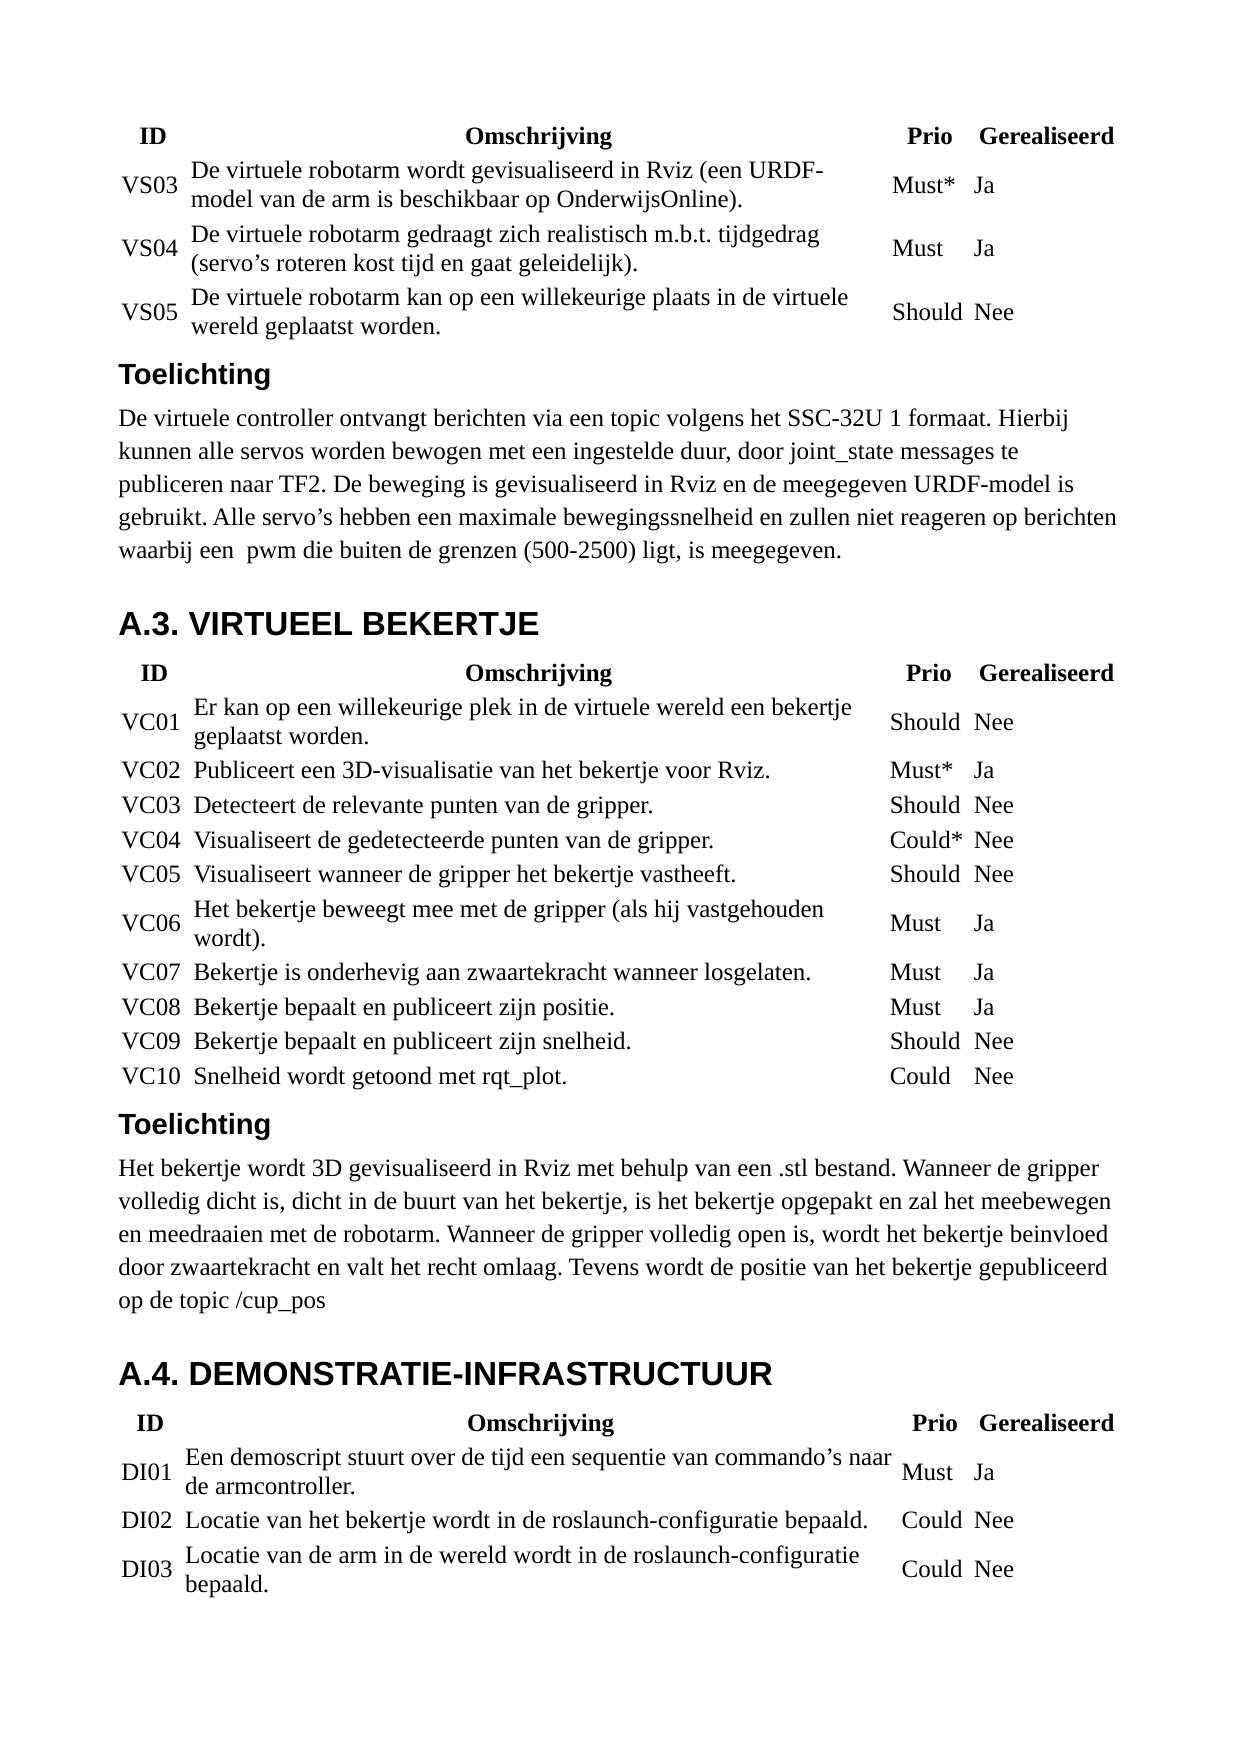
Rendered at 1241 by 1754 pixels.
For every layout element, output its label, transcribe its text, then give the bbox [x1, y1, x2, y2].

table_cell Nee [971, 1503, 1122, 1537]
table_cell Must [887, 891, 971, 954]
table_cell Ja [971, 989, 1122, 1023]
table_cell Locatie van het bekertje wordt in de roslaunch-configuratie bepaald. [182, 1503, 898, 1537]
table_cell DI02 [118, 1503, 182, 1537]
table_cell Should [887, 787, 971, 822]
table_cell Locatie van de arm in de wereld wordt in de roslaunch-configuratie bepaald. [182, 1537, 898, 1601]
table_header Prio [899, 1405, 971, 1439]
table_cell Het bekertje beweegt mee met de gripper (als hij vastgehouden wordt). [190, 891, 887, 954]
table_cell VC08 [118, 989, 190, 1023]
table_header Omschrijving [188, 118, 889, 153]
table_cell Een demoscript stuurt over de tijd een sequentie van commando’s naar de armcontroller. [182, 1439, 898, 1503]
table_cell VC02 [118, 753, 190, 787]
table_header Omschrijving [190, 655, 887, 689]
subtitle Toelichting [118, 357, 1122, 391]
table_cell Nee [971, 856, 1122, 891]
text De virtuele controller ontvangt berichten via een topic volgens het SSC-32U 1 formaat. Hierbij kunnen alle servos worden bewogen met een ingestelde duur, door joint_state messages te publiceren naar TF2. De beweging is gevisualiseerd in Rviz en de meegegeven URDF-model is gebruikt. Alle servo’s hebben een maximale bewegingssnelheid en zullen niet reageren op berichten waarbij een pwm die buiten de grenzen (500-2500) ligt, is meegegeven. [118, 403, 1122, 564]
table_cell Should [889, 279, 971, 343]
table_cell VC04 [118, 822, 190, 856]
table_header Omschrijving [182, 1405, 898, 1439]
table_cell VC09 [118, 1024, 190, 1058]
text Het bekertje wordt 3D gevisualiseerd in Rviz met behulp van een .stl bestand. Wanneer de gripper volledig dicht is, dicht in de buurt van het bekertje, is het bekertje opgepakt en zal het meebewegen en meedraaien met de robotarm. Wanneer de gripper volledig open is, wordt het bekertje beinvloed door zwaartekracht en valt het recht omlaag. Tevens wordt de positie van het bekertje gepubliceerd op de topic /cup_pos [118, 1153, 1122, 1314]
table_cell Publiceert een 3D-visualisatie van het bekertje voor Rviz. [190, 753, 887, 787]
table_cell Visualiseert wanneer de gripper het bekertje vastheeft. [190, 856, 887, 891]
table_header ID [118, 655, 190, 689]
table_cell Nee [971, 279, 1122, 343]
table_cell Must [889, 216, 971, 279]
table_cell Ja [971, 891, 1122, 954]
table_cell Ja [971, 216, 1122, 279]
table_header ID [118, 1405, 182, 1439]
table_cell Bekertje is onderhevig aan zwaartekracht wanneer losgelaten. [190, 954, 887, 989]
table_cell Ja [971, 954, 1122, 989]
table_cell Bekertje bepaalt en publiceert zijn snelheid. [190, 1024, 887, 1058]
table_header ID [118, 118, 188, 153]
table_cell De virtuele robotarm gedraagt zich realistisch m.b.t. tijdgedrag (servo’s roteren kost tijd en gaat geleidelijk). [188, 216, 889, 279]
table_cell VS03 [118, 153, 188, 216]
table_cell Nee [971, 689, 1122, 753]
table_cell DI01 [118, 1439, 182, 1503]
table_cell Could [887, 1058, 971, 1093]
table_cell Nee [971, 787, 1122, 822]
table_cell Should [887, 689, 971, 753]
table_cell Could* [887, 822, 971, 856]
table_cell Bekertje bepaalt en publiceert zijn positie. [190, 989, 887, 1023]
table_cell VC03 [118, 787, 190, 822]
table_cell Ja [971, 1439, 1122, 1503]
table_cell Er kan op een willekeurige plek in de virtuele wereld een bekertje geplaatst worden. [190, 689, 887, 753]
table_cell VC10 [118, 1058, 190, 1093]
table_cell VC07 [118, 954, 190, 989]
table_header Gerealiseerd [971, 655, 1122, 689]
table_cell VS05 [118, 279, 188, 343]
table_cell Nee [971, 822, 1122, 856]
table_header Gerealiseerd [971, 1405, 1122, 1439]
table_cell Nee [971, 1058, 1122, 1093]
subtitle A.3. VIRTUEEL BEKERTJE [118, 604, 1122, 642]
table_cell Ja [971, 153, 1122, 216]
table_cell Should [887, 1024, 971, 1058]
table_cell VC06 [118, 891, 190, 954]
table_cell Detecteert de relevante punten van de gripper. [190, 787, 887, 822]
table_cell De virtuele robotarm wordt gevisualiseerd in Rviz (een URDF-model van de arm is beschikbaar op OnderwijsOnline). [188, 153, 889, 216]
table_cell De virtuele robotarm kan op een willekeurige plaats in de virtuele wereld geplaatst worden. [188, 279, 889, 343]
table_cell Must* [889, 153, 971, 216]
table_cell Ja [971, 753, 1122, 787]
table_header Prio [889, 118, 971, 153]
table_cell Must [899, 1439, 971, 1503]
table_cell VC05 [118, 856, 190, 891]
table_header Gerealiseerd [971, 118, 1122, 153]
table_cell Must* [887, 753, 971, 787]
table_header Prio [887, 655, 971, 689]
table_cell Snelheid wordt getoond met rqt_plot. [190, 1058, 887, 1093]
table_cell VS04 [118, 216, 188, 279]
table_cell Could [899, 1537, 971, 1601]
table_cell VC01 [118, 689, 190, 753]
table_cell Nee [971, 1537, 1122, 1601]
table_cell Should [887, 856, 971, 891]
table_cell Must [887, 989, 971, 1023]
table_cell DI03 [118, 1537, 182, 1601]
table_cell Could [899, 1503, 971, 1537]
table_cell Must [887, 954, 971, 989]
subtitle A.4. DEMONSTRATIE-INFRASTRUCTUUR [118, 1354, 1122, 1392]
table_cell Visualiseert de gedetecteerde punten van de gripper. [190, 822, 887, 856]
table_cell Nee [971, 1024, 1122, 1058]
subtitle Toelichting [118, 1107, 1122, 1141]
